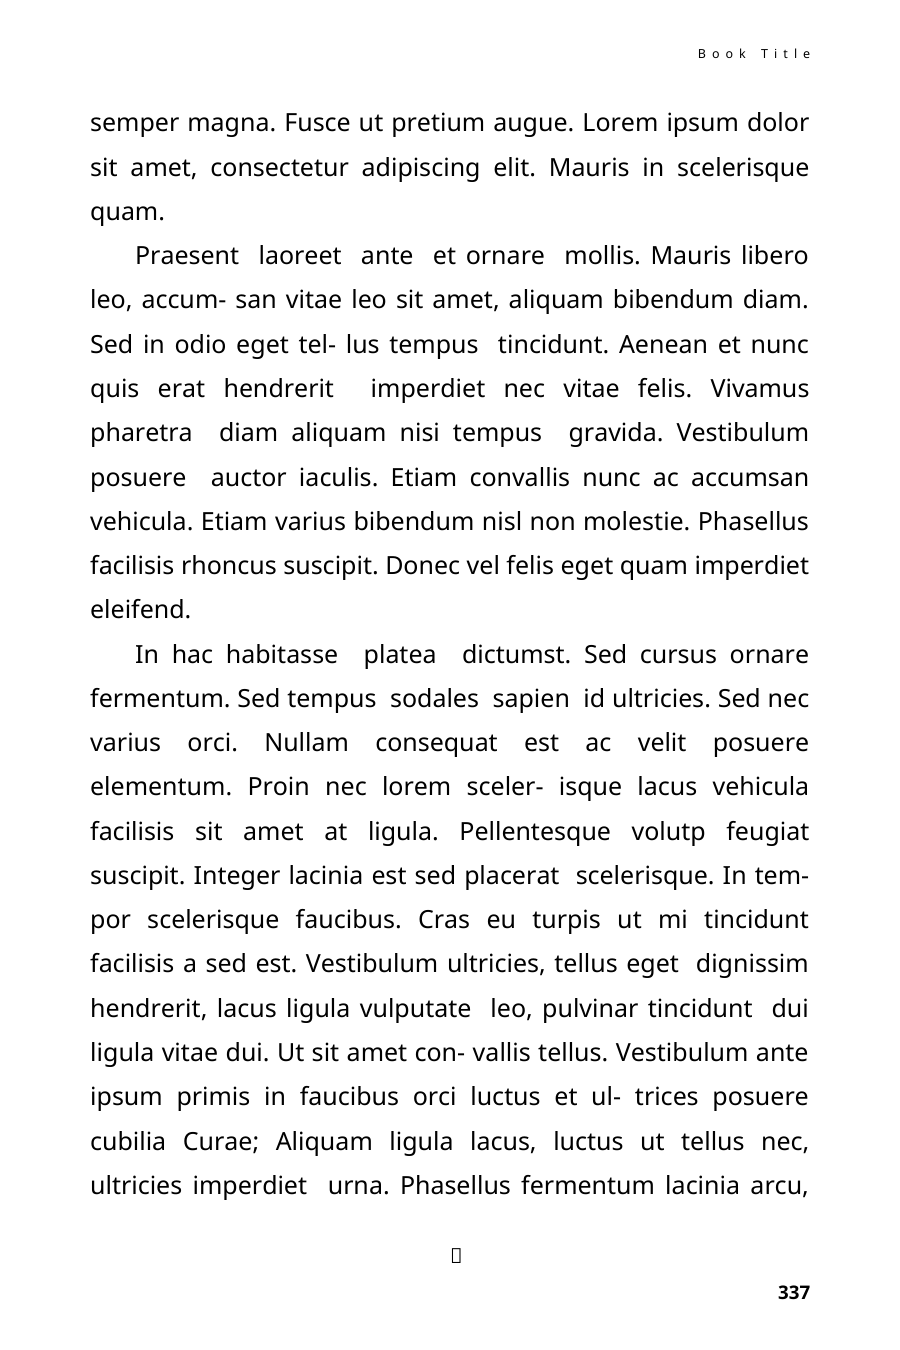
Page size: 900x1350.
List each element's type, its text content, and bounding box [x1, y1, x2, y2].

text In hac habitasse platea dictumst. Sed cursus ornare fermentum. Sed tempus sodales sapien id ultricies. Sed nec varius orci. Nullam consequat est ac velit posuere elementum. Proin nec lorem sceler- isque lacus vehicula facilisis sit amet at ligula. Pellentesque volutp feugiat suscipit. Integer lacinia est sed placerat scelerisque. In tem- por scelerisque faucibus. Cras eu turpis ut mi tincidunt facilisis a sed est. Vestibulum ultricies, tellus eget dignissim hendrerit, lacus ligula vulputate leo, pulvinar tincidunt dui ligula vitae dui. Ut sit amet con- vallis tellus. Vestibulum ante ipsum primis in faucibus orci luctus et ul- trices posuere cubilia Curae; Aliquam ligula lacus, luctus ut tellus nec, ultricies imperdiet urna. Phasellus fermentum lacinia arcu, [90, 636, 810, 1202]
text Praesent laoreet ante et ornare mollis. Mauris libero leo, accum- san vitae leo sit amet, aliquam bibendum diam. Sed in odio eget tel- lus tempus tincidunt. Aenean et nunc quis erat hendrerit imperdiet nec vitae felis. Vivamus pharetra diam aliquam nisi tempus gravida. Vestibulum posuere auctor iaculis. Etiam convallis nunc ac accumsan vehicula. Etiam varius bibendum nisl non molestie. Phasellus facilisis rhoncus suscipit. Donec vel felis eget quam imperdiet eleifend. [90, 238, 810, 626]
text semper magna. Fusce ut pretium augue. Lorem ipsum dolor sit amet, consectetur adipiscing elit. Mauris in scelerisque quam. [90, 105, 810, 228]
